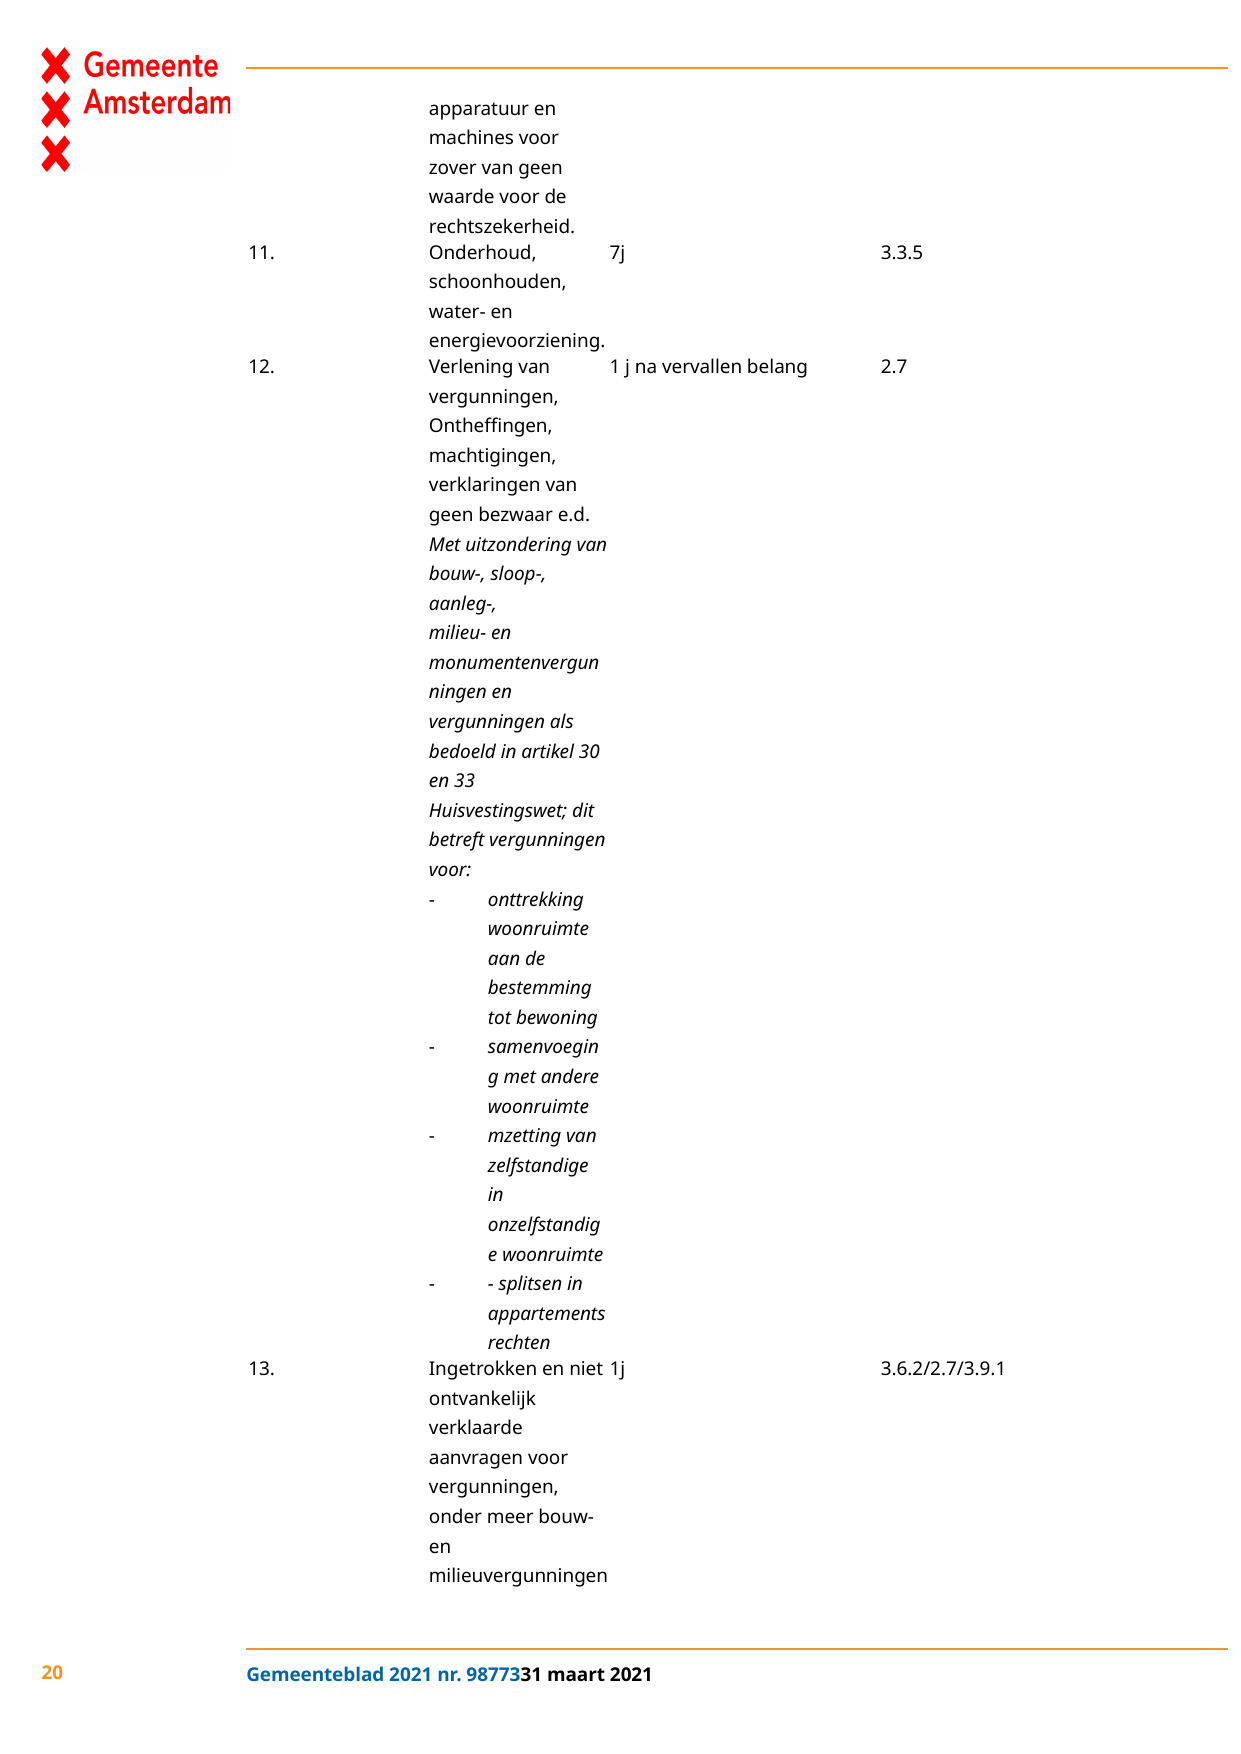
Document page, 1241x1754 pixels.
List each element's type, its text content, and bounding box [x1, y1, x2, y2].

table_cell 2.7 [881, 353, 1061, 1355]
table_cell 12. [248, 353, 429, 1355]
table_cell [248, 95, 429, 239]
table_cell 3.6.2/2.7/3.9.1 [881, 1355, 1061, 1588]
table_cell [1061, 95, 1152, 239]
table_cell [1061, 353, 1152, 1355]
table_cell [609, 95, 881, 239]
table_cell [881, 95, 1061, 239]
table_cell [1061, 1355, 1152, 1588]
table_cell 13. [248, 1355, 429, 1588]
table_cell [1061, 239, 1152, 353]
table_cell 11. [248, 239, 429, 353]
table_cell 3.3.5 [881, 239, 1061, 353]
table_cell 1j [609, 1355, 881, 1588]
table_cell Onderhoud, schoonhouden, water- en energievoorziening. [429, 239, 609, 353]
picture [41, 47, 231, 172]
table_cell Ingetrokken en niet ontvankelijk verklaarde aanvragen voor vergunningen, onder meer bouw- en milieuvergunningen [429, 1355, 609, 1588]
table_cell apparatuur en machines voor zover van geen waarde voor de rechtszekerheid. [429, 95, 609, 239]
table_cell 1 j na vervallen belang [609, 353, 881, 1355]
table_cell Verlening van vergunningen, Ontheffingen, machtigingen, verklaringen van geen bezwaar e.d. Met uitzondering van bouw-, sloop-, aanleg-, milieu- en monumentenvergunningen en vergunningen als bedoeld in artikel 30 en 33 Huisvestingswet; dit betreft vergunningen voor: onttrekking woonruimte aan de bestemming tot bewoning samenvoeging met andere woonruimte mzetting van zelfstandige in onzelfstandige woonruimte - splitsen in appartementsrechten [429, 353, 609, 1355]
table_cell 7j [609, 239, 881, 353]
